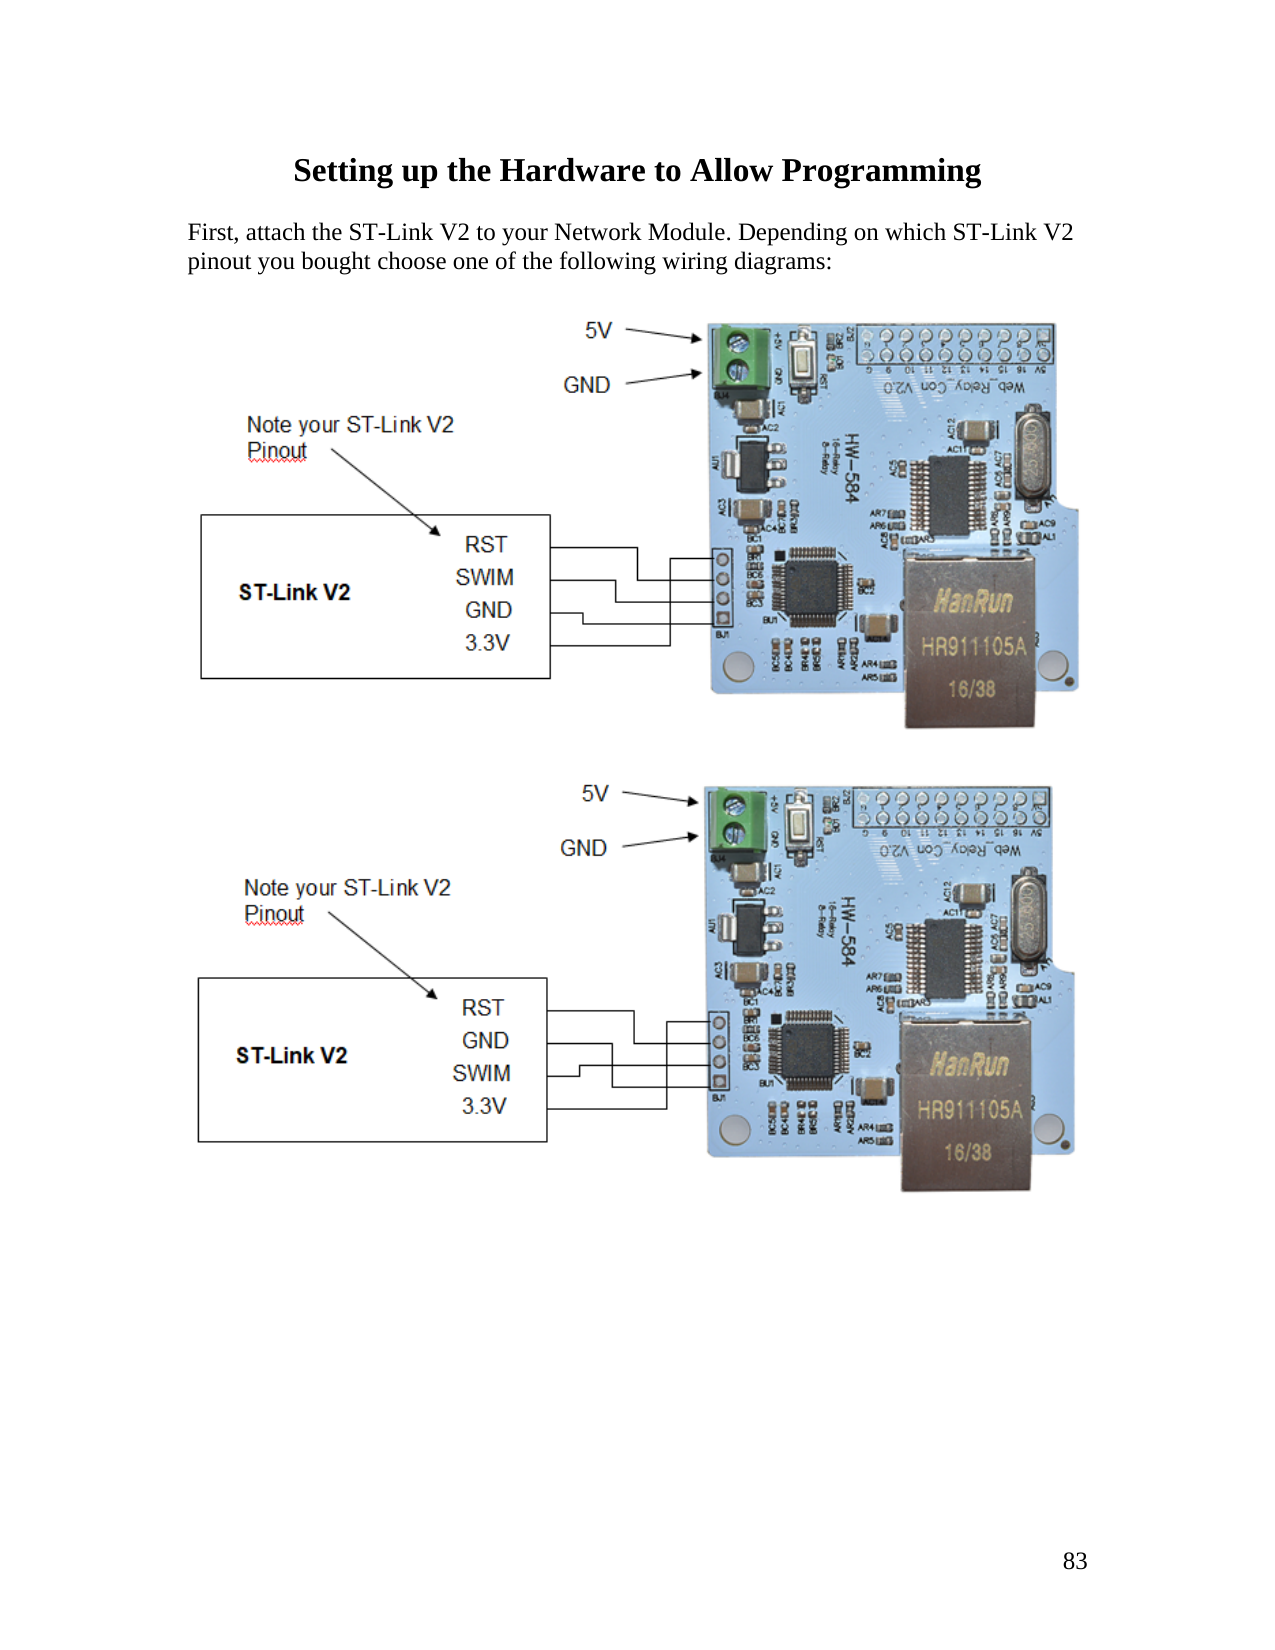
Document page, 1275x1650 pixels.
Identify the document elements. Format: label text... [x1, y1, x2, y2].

text First, attach the ST-Link V2 to your Network Module. Depending on which ST-Link V2 pinout you bought choose one of the following wiring diagrams: [187, 217, 1087, 274]
picture [187, 766, 1087, 1200]
picture [187, 303, 1087, 738]
text Setting up the Hardware to Allow Programming [187, 150, 1087, 188]
